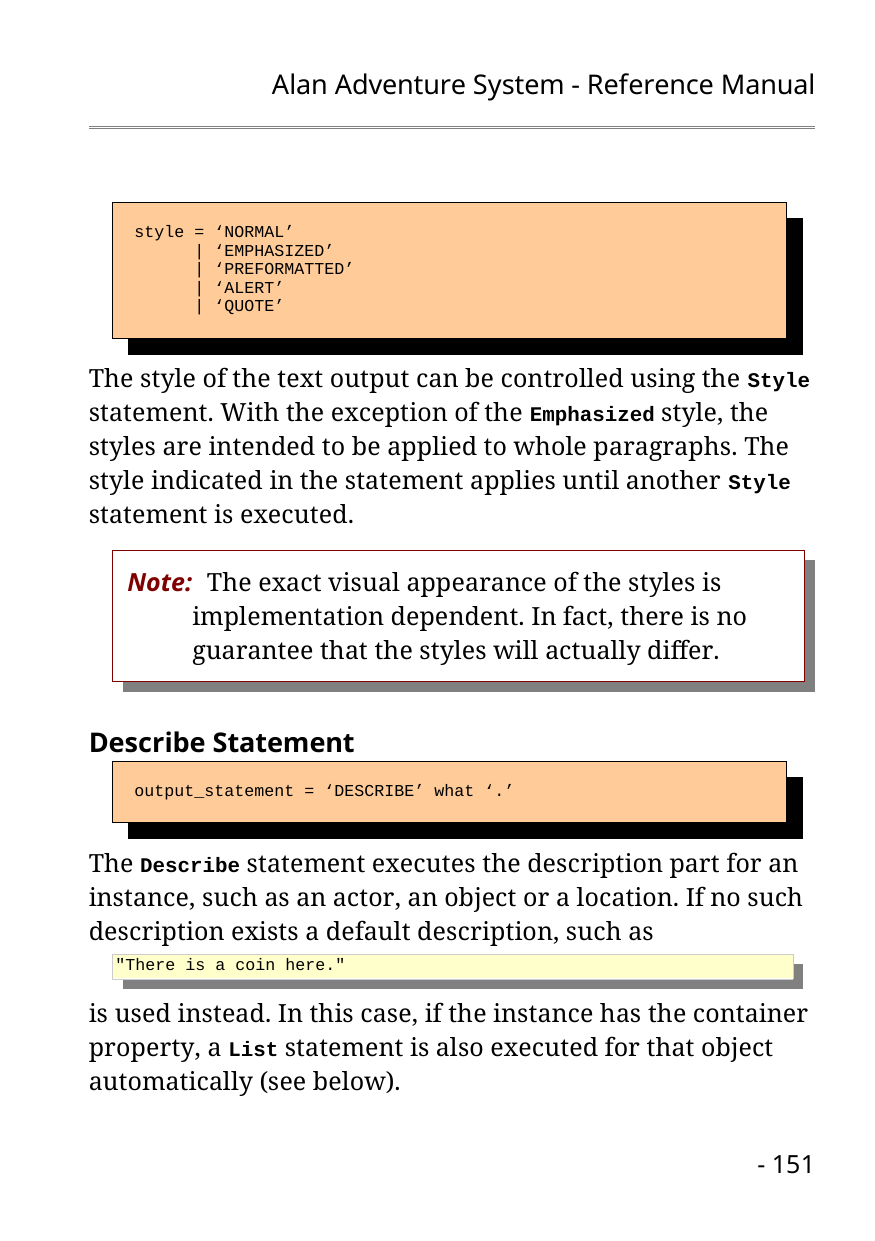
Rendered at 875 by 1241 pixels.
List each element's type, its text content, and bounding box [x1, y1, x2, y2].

subtitle Describe Statement [88, 723, 815, 760]
text The style of the text output can be controlled using the Style statement. With the exception of the Emphasized style, the styles are intended to be applied to whole paragraphs. The style indicated in the statement applies until another Style statement is executed. [88, 361, 815, 531]
list The exact visual appearance of the styles is implementation dependent. In fact, there is no guarantee that the styles will actually differ. [113, 551, 804, 681]
text is used instead. In this case, if the instance has the container property, a List statement is also executed for that object automatically (see below). [88, 996, 815, 1097]
text The Describe statement executes the description part for an instance, such as an actor, an object or a location. If no such description exists a default description, such as [88, 846, 815, 947]
text "There is a coin here." [113, 955, 793, 978]
text style = ‘NORMAL’ | ‘EMPHASIZED’ | ‘PREFORMATTED’ | ‘ALERT’ | ‘QUOTE’ [113, 203, 786, 338]
text output_statement = ‘DESCRIBE’ what ‘.’ [113, 762, 786, 822]
